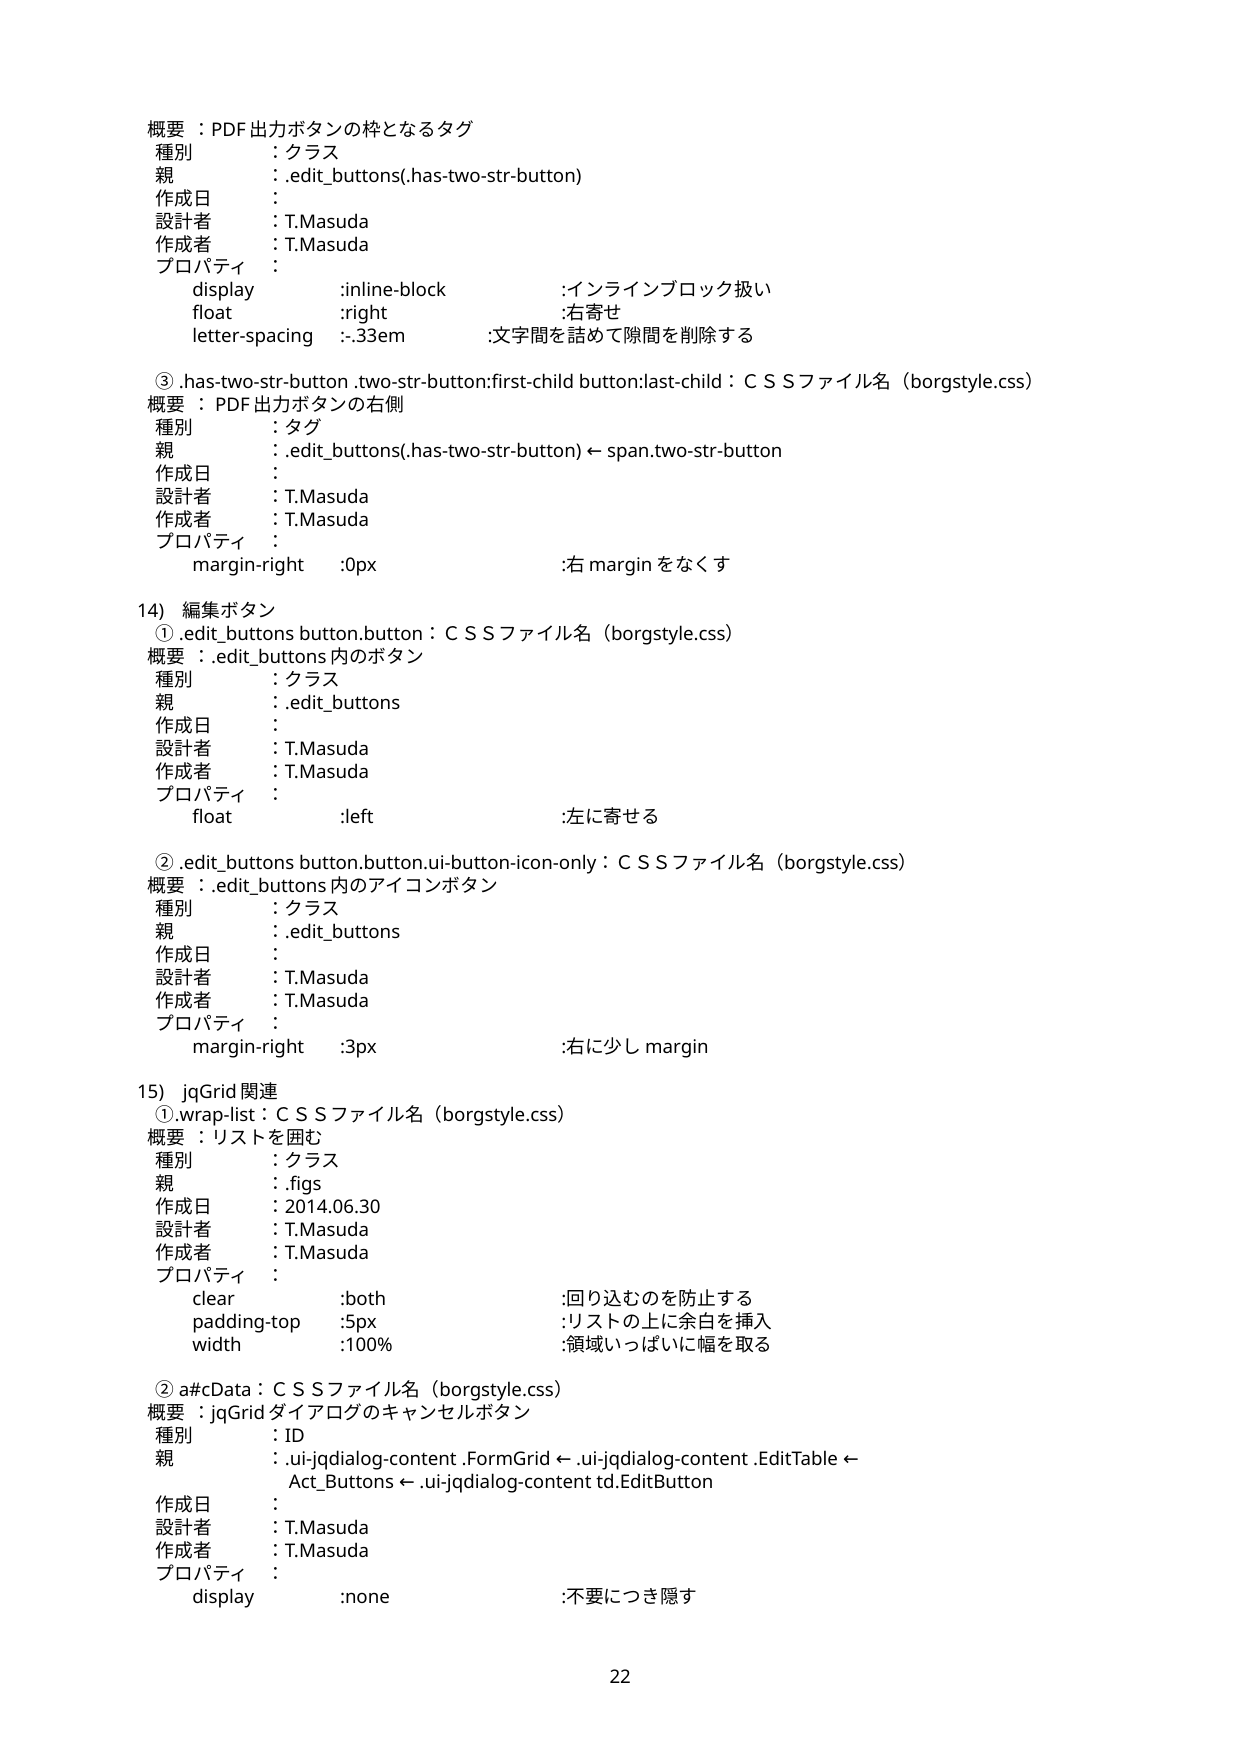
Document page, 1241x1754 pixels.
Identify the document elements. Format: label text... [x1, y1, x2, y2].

text float :right :右寄せ [118, 301, 1122, 324]
text 作成者 ：T.Masuda [118, 233, 1122, 256]
text 種別 ：クラス [118, 1149, 1122, 1172]
text 概要 ：.edit_buttons内のアイコンボタン [118, 874, 1122, 897]
text Act_Buttons ← .ui-jqdialog-content td.EditButton [118, 1470, 1122, 1493]
text 設計者 ：T.Masuda [118, 1218, 1122, 1241]
text float :left :左に寄せる [118, 806, 1122, 828]
text 設計者 ：T.Masuda [118, 1516, 1122, 1539]
text 作成者 ：T.Masuda [118, 989, 1122, 1012]
text 種別 ：クラス [118, 668, 1122, 691]
text ② a#cData：ＣＳＳファイル名（borgstyle.css） [118, 1378, 1122, 1401]
text 14) 編集ボタン [118, 599, 1122, 622]
text 作成者 ：T.Masuda [118, 1241, 1122, 1264]
text 概要 ：jqGridダイアログのキャンセルボタン [118, 1401, 1122, 1424]
text プロパティ ： [118, 256, 1122, 278]
text margin-right :0px :右marginをなくす [118, 553, 1122, 576]
text 設計者 ：T.Masuda [118, 737, 1122, 760]
text ③ .has-two-str-button .two-str-button:first-child button:last-child：ＣＳＳファイル名（borgstyle.css） [118, 370, 1122, 393]
text 設計者 ：T.Masuda [118, 485, 1122, 508]
text letter-spacing :-.33em :文字間を詰めて隙間を削除する [118, 324, 1122, 347]
text 15) jqGrid関連 [118, 1081, 1122, 1103]
text プロパティ ： [118, 531, 1122, 553]
text 作成者 ：T.Masuda [118, 760, 1122, 783]
text プロパティ ： [118, 1562, 1122, 1585]
text 作成日 ： [118, 943, 1122, 966]
text display :none :不要につき隠す [118, 1585, 1122, 1608]
text プロパティ ： [118, 1264, 1122, 1287]
text 親 ：.ui-jqdialog-content .FormGrid ← .ui-jqdialog-content .EditTable ← [118, 1447, 1122, 1470]
text 作成者 ：T.Masuda [118, 508, 1122, 531]
text 概要 ： PDF出力ボタンの右側 [118, 393, 1122, 416]
text 親 ：.figs [118, 1172, 1122, 1195]
text 親 ：.edit_buttons [118, 691, 1122, 714]
text プロパティ ： [118, 1012, 1122, 1035]
text プロパティ ： [118, 783, 1122, 806]
text display :inline-block :インラインブロック扱い [118, 278, 1122, 301]
text 作成日 ： [118, 187, 1122, 210]
text 概要 ：.edit_buttons内のボタン [118, 645, 1122, 668]
text 作成日 ： [118, 1493, 1122, 1516]
text ①.wrap-list：ＣＳＳファイル名（borgstyle.css） [118, 1103, 1122, 1126]
text padding-top :5px :リストの上に余白を挿入 [118, 1310, 1122, 1333]
text 種別 ：ID [118, 1424, 1122, 1447]
text 概要 ：PDF出力ボタンの枠となるタグ [118, 118, 1122, 141]
text 作成日 ： [118, 714, 1122, 737]
text 親 ：.edit_buttons(.has-two-str-button) ← span.two-str-button [118, 439, 1122, 462]
text 親 ：.edit_buttons [118, 920, 1122, 943]
text 作成者 ：T.Masuda [118, 1539, 1122, 1562]
text 種別 ：タグ [118, 416, 1122, 439]
text 種別 ：クラス [118, 897, 1122, 920]
text 設計者 ：T.Masuda [118, 210, 1122, 233]
text 作成日 ： [118, 462, 1122, 485]
text 種別 ：クラス [118, 141, 1122, 164]
text 概要 ：リストを囲む [118, 1126, 1122, 1149]
text 作成日 ：2014.06.30 [118, 1195, 1122, 1218]
text 親 ：.edit_buttons(.has-two-str-button) [118, 164, 1122, 187]
text clear :both :回り込むのを防止する [118, 1287, 1122, 1310]
text 設計者 ：T.Masuda [118, 966, 1122, 989]
text ① .edit_buttons button.button：ＣＳＳファイル名（borgstyle.css） [118, 622, 1122, 645]
text width :100% :領域いっぱいに幅を取る [118, 1333, 1122, 1356]
text margin-right :3px :右に少しmargin [118, 1035, 1122, 1058]
text ② .edit_buttons button.button.ui-button-icon-only：ＣＳＳファイル名（borgstyle.css） [118, 851, 1122, 874]
